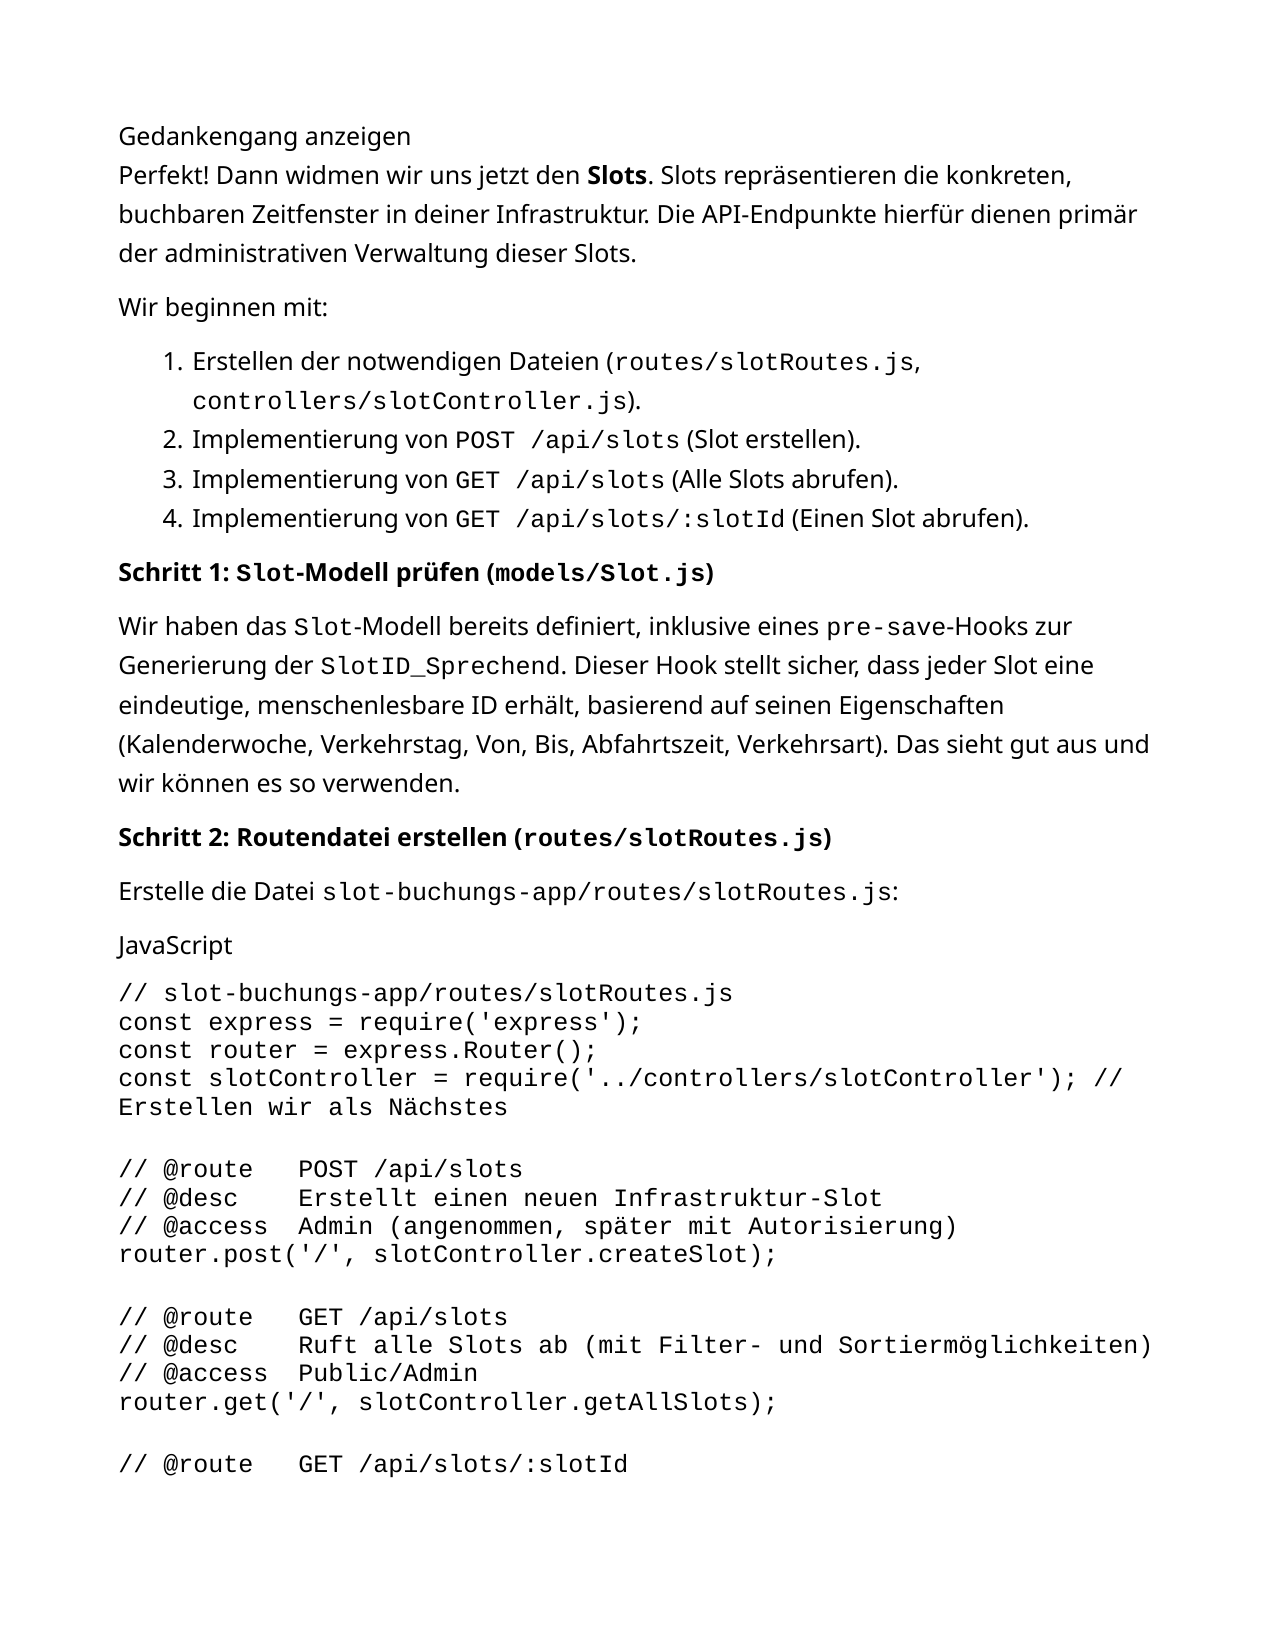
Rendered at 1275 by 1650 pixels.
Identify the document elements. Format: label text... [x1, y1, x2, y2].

text JavaScript [118, 927, 1157, 961]
list Erstellen der notwendigen Dateien (routes/slotRoutes.js, controllers/slotController.js). [162, 343, 1157, 417]
text Gedankengang anzeigen [118, 118, 1157, 152]
text const slotController = require('../controllers/slotController'); // Erstellen wir als Nächstes [118, 1066, 1157, 1123]
text Erstelle die Datei slot-buchungs-app/routes/slotRoutes.js: [118, 873, 1157, 908]
text Wir haben das Slot-Modell bereits definiert, inklusive eines pre-save-Hooks zur Generierung der SlotID_Sprechend. Dieser Hook stellt sicher, dass jeder Slot eine eindeutige, menschenlesbare ID erhält, basierend auf seinen Eigenschaften (Kalenderwoche, Verkehrstag, Von, Bis, Abfahrtszeit, Verkehrsart). Das sieht gut aus und wir können es so verwenden. [118, 608, 1157, 800]
list Implementierung von GET /api/slots/:slotId (Einen Slot abrufen). [162, 501, 1157, 535]
text // @desc Erstellt einen neuen Infrastruktur-Slot [118, 1185, 1157, 1213]
text router.get('/', slotController.getAllSlots); [118, 1389, 1157, 1417]
text router.post('/', slotController.createSlot); [118, 1242, 1157, 1270]
text // @route GET /api/slots/:slotId [118, 1452, 1157, 1480]
list Implementierung von GET /api/slots (Alle Slots abrufen). [162, 461, 1157, 496]
text Wir beginnen mit: [118, 289, 1157, 323]
text // @access Admin (angenommen, später mit Autorisierung) [118, 1213, 1157, 1242]
text // slot-buchungs-app/routes/slotRoutes.js [118, 981, 1157, 1009]
text Schritt 1: Slot-Modell prüfen (models/Slot.js) [118, 554, 1157, 589]
text Perfekt! Dann widmen wir uns jetzt den Slots. Slots repräsentieren die konkreten, buchbaren Zeitfenster in deiner Infrastruktur. Die API-Endpunkte hierfür dienen primär der administrativen Verwaltung dieser Slots. [118, 157, 1157, 270]
text const router = express.Router(); [118, 1038, 1157, 1066]
text Schritt 2: Routendatei erstellen (routes/slotRoutes.js) [118, 819, 1157, 854]
text // @desc Ruft alle Slots ab (mit Filter- und Sortiermöglichkeiten) [118, 1332, 1157, 1361]
text // @route GET /api/slots [118, 1304, 1157, 1332]
text // @access Public/Admin [118, 1361, 1157, 1389]
text // @route POST /api/slots [118, 1157, 1157, 1185]
text const express = require('express'); [118, 1009, 1157, 1038]
list Implementierung von POST /api/slots (Slot erstellen). [162, 422, 1157, 456]
